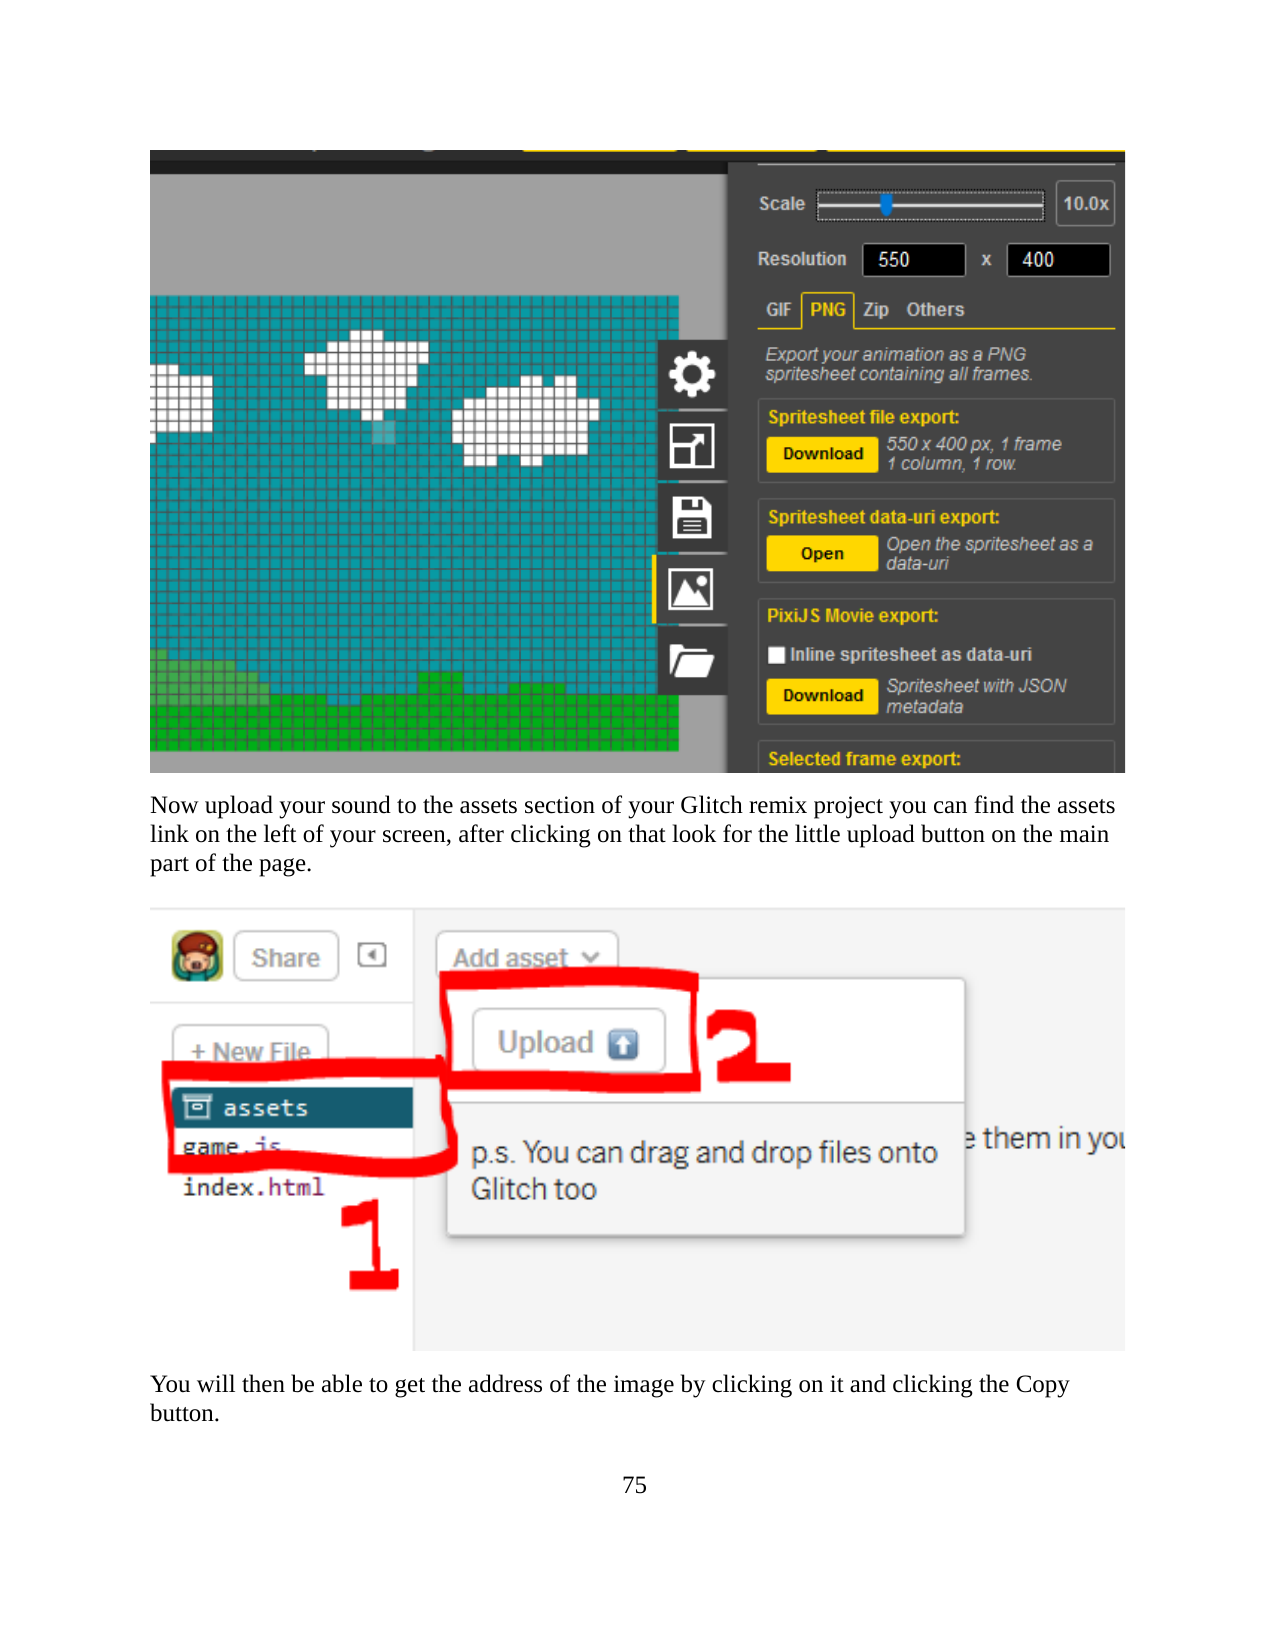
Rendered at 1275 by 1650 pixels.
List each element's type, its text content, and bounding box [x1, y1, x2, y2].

text Now upload your sound to the assets section of your Glitch remix project you can find the assets link on the left of your screen, after clicking on that look for the little upload button on the main part of the page. [150, 790, 1125, 876]
picture [150, 894, 1125, 1351]
picture [150, 150, 1125, 773]
text You will then be able to get the address of the image by clicking on it and clicking the Copy button. [150, 1369, 1125, 1426]
